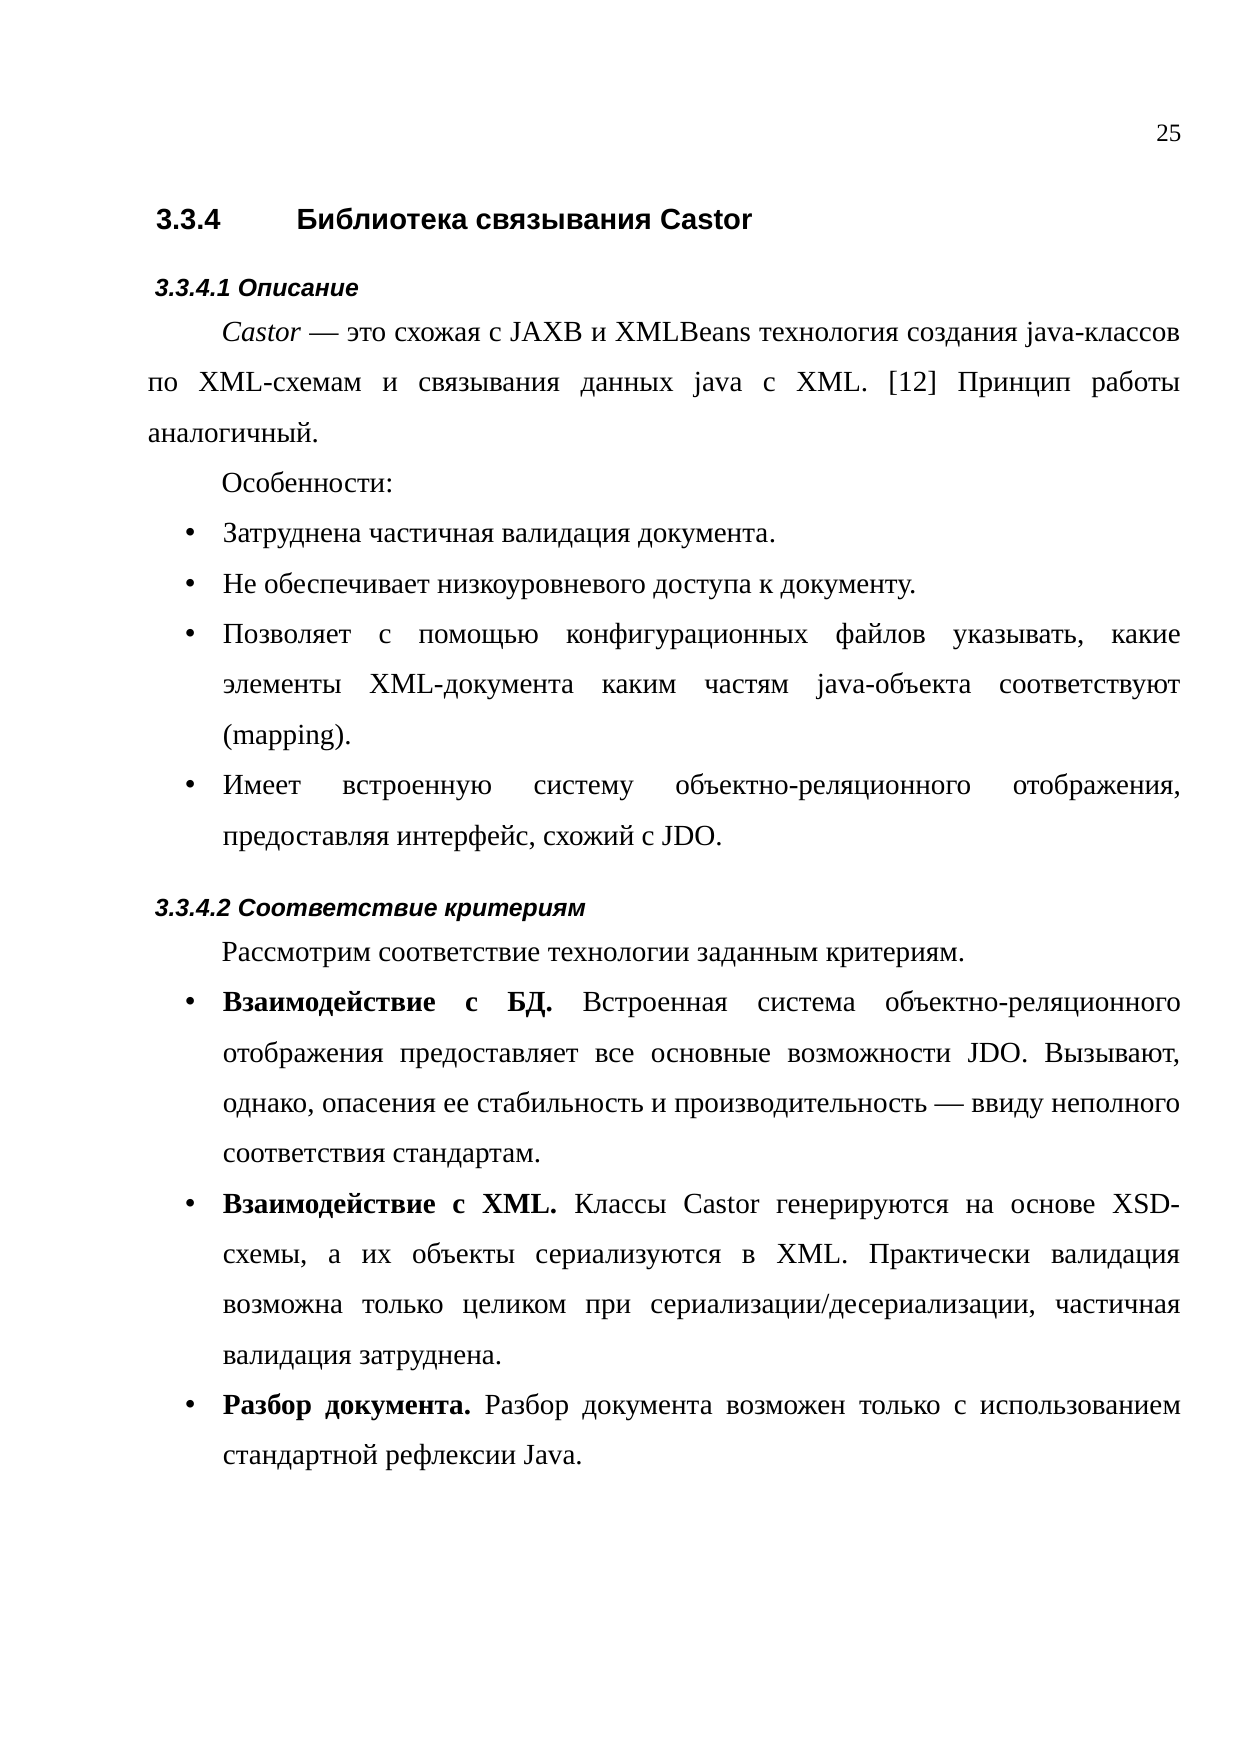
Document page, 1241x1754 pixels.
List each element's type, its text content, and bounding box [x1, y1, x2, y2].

subtitle Описание [148, 273, 1181, 302]
list Затруднена частичная валидация документа. [185, 515, 1181, 549]
text Рассмотрим соответствие технологии заданным критериям. [148, 934, 1181, 968]
list Взаимодействие с БД. Встроенная система объектно-реляционного отображения предоставляет все основные возможности JDO. Вызывают, однако, опасения ее стабильность и производительность — ввиду неполного соответствия стандартам. [185, 984, 1181, 1169]
list Имеет встроенную систему объектно-реляционного отображения, предоставляя интерфейс, схожий с JDO. [185, 767, 1181, 851]
subtitle Библиотека связывания Castor [148, 202, 1181, 236]
list Не обеспечивает низкоуровневого доступа к документу. [185, 566, 1181, 599]
list Разбор документа. Разбор документа возможен только с использованием стандартной рефлексии Java. [185, 1387, 1181, 1471]
subtitle Соответствие критериям [148, 893, 1181, 922]
text Castor — это схожая с JAXB и XMLBeans технология создания java-классов по XML-схемам и связывания данных java с XML. [12] Принцип работы аналогичный. [148, 314, 1181, 448]
list Взаимодействие с XML. Классы Castor генерируются на основе XSD-схемы, а их объекты сериализуются в XML. Практически валидация возможна только целиком при сериализации/десериализации, частичная валидация затруднена. [185, 1186, 1181, 1370]
list Позволяет с помощью конфигурационных файлов указывать, какие элементы XML-документа каким частям java-объекта соответствуют (mapping). [185, 616, 1181, 751]
text Особенности: [148, 465, 1181, 499]
